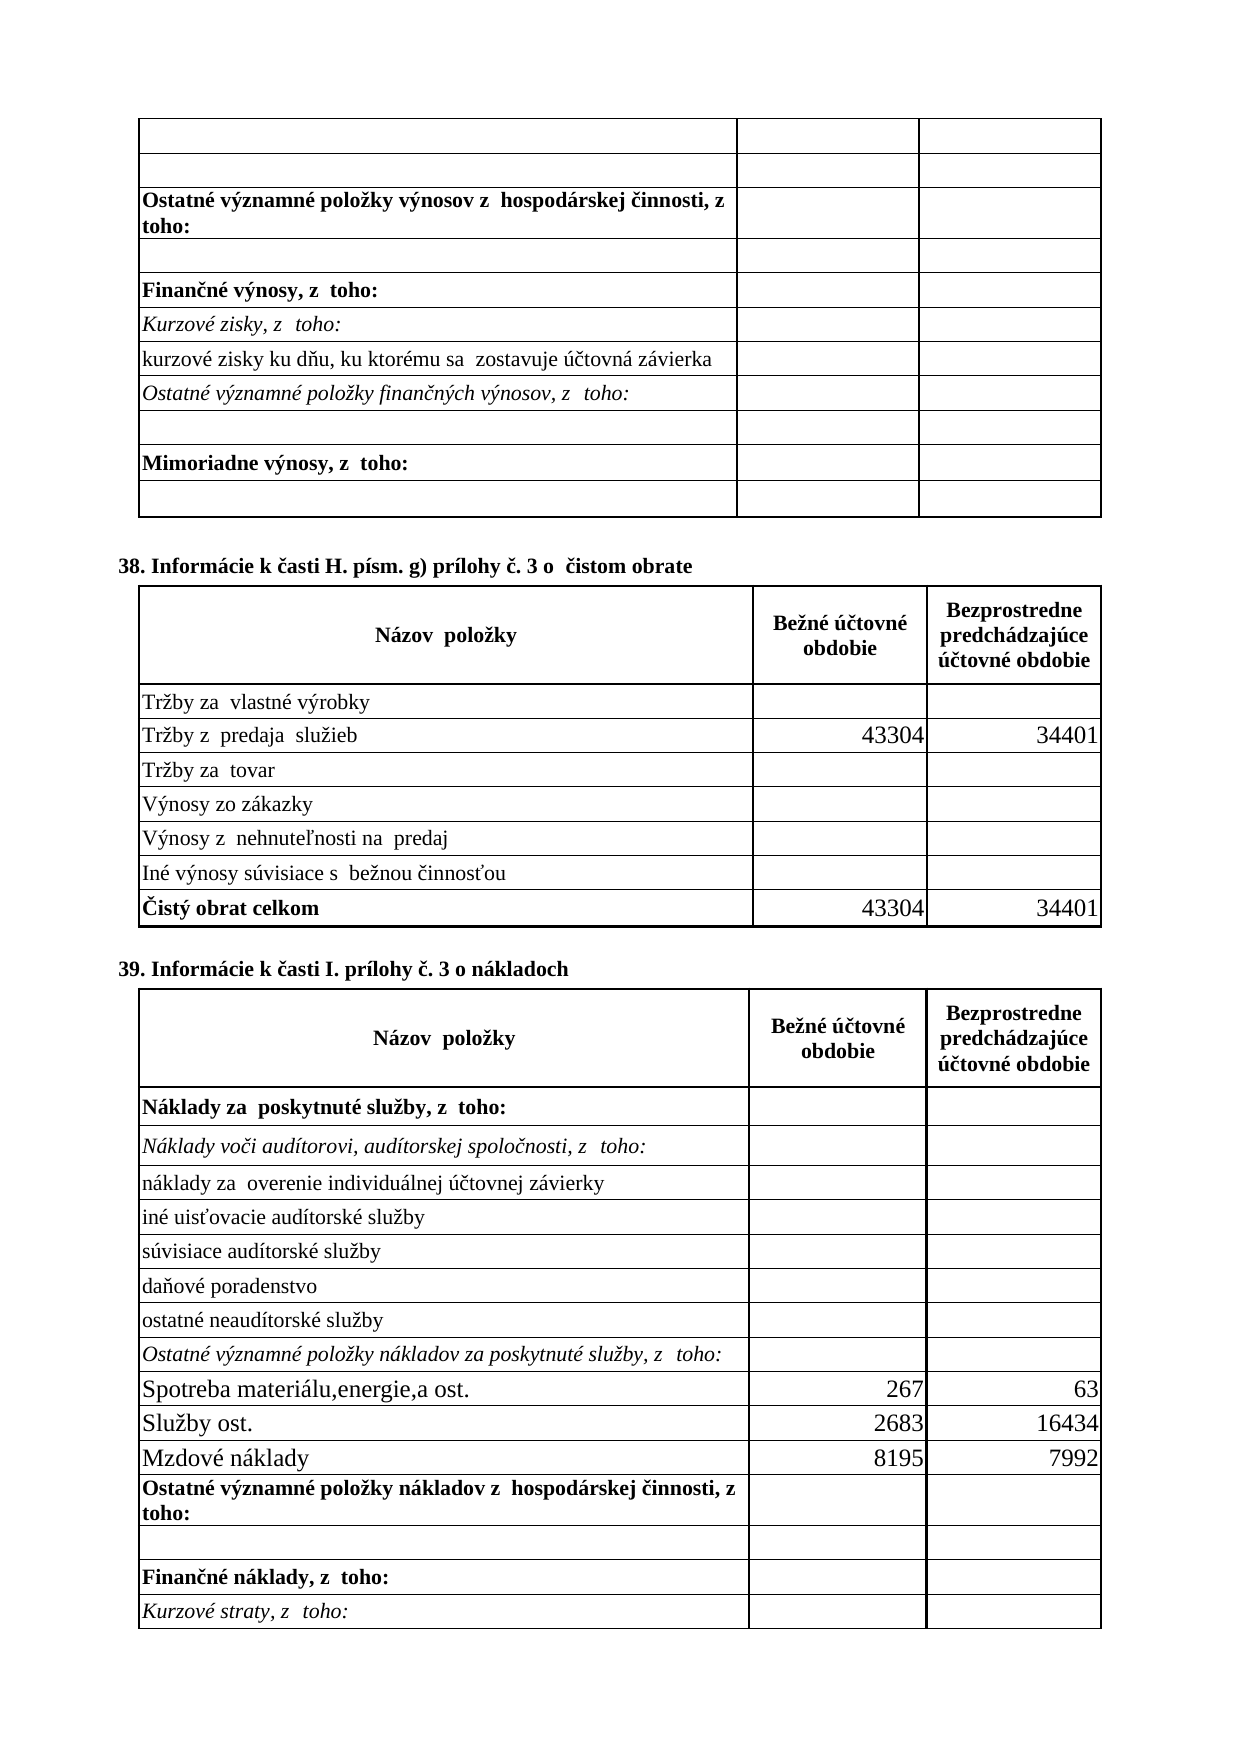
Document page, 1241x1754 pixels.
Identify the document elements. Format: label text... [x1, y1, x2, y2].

table_cell [928, 1560, 1100, 1594]
table_cell 267 [750, 1372, 925, 1405]
table_cell [140, 1526, 748, 1559]
table_cell [750, 1088, 925, 1125]
table_cell [140, 411, 736, 444]
table_cell [928, 856, 1100, 889]
table_cell Ostatné významné položky nákladov za poskytnuté služby, z toho: [140, 1338, 748, 1371]
table_cell [750, 1303, 925, 1337]
table_cell Tržby za tovar [140, 753, 752, 786]
text 38. Informácie k časti H. písm. g) prílohy č. 3 o čistom obrate [118, 553, 1122, 578]
table_cell [738, 154, 918, 187]
table_cell 43304 [754, 719, 926, 752]
table_cell [928, 1303, 1100, 1337]
table_cell [920, 376, 1100, 410]
table_cell [928, 1166, 1100, 1199]
table_cell [928, 1338, 1100, 1371]
table_cell [750, 1235, 925, 1268]
table_cell [754, 685, 926, 717]
table_cell 43304 [754, 890, 926, 925]
table_cell daňové poradenstvo [140, 1269, 748, 1302]
table_cell [920, 308, 1100, 341]
table_cell Spotreba materiálu,energie,a ost. [140, 1372, 748, 1405]
table_cell [928, 822, 1100, 855]
table_cell Tržby z predaja služieb [140, 719, 752, 752]
table_cell [928, 1235, 1100, 1268]
table_cell 63 [928, 1372, 1100, 1405]
table_cell [928, 1088, 1100, 1125]
table_cell Náklady za poskytnuté služby, z toho: [140, 1088, 748, 1125]
table_cell [920, 481, 1100, 516]
table_cell [754, 753, 926, 786]
table_cell [928, 1269, 1100, 1302]
table_cell [140, 154, 736, 187]
table_cell [928, 1200, 1100, 1233]
table_cell Kurzové zisky, z toho: [140, 308, 736, 341]
table_cell kurzové zisky ku dňu, ku ktorému sa zostavuje účtovná závierka [140, 342, 736, 375]
table_cell Finančné výnosy, z toho: [140, 273, 736, 307]
table_cell 2683 [750, 1406, 925, 1440]
table_cell Ostatné významné položky nákladov z hospodárskej činnosti, z toho: [140, 1475, 748, 1525]
table_cell Služby ost. [140, 1406, 748, 1440]
table_header Bezprostredne predchádzajúce účtovné obdobie [928, 587, 1100, 683]
table_cell [738, 376, 918, 410]
table_cell [738, 308, 918, 341]
table_cell Kurzové straty, z toho: [140, 1595, 748, 1628]
table_header Bezprostredne predchádzajúce účtovné obdobie [928, 990, 1100, 1086]
table_cell 34401 [928, 890, 1100, 925]
table_cell Ostatné významné položky finančných výnosov, z toho: [140, 376, 736, 410]
table_cell náklady za overenie individuálnej účtovnej závierky [140, 1166, 748, 1199]
table_cell [920, 445, 1100, 480]
table_cell 16434 [928, 1406, 1100, 1440]
table_cell [754, 787, 926, 821]
table_cell [750, 1595, 925, 1628]
table_cell Ostatné významné položky výnosov z hospodárskej činnosti, z toho: [140, 188, 736, 238]
table_cell Iné výnosy súvisiace s bežnou činnosťou [140, 856, 752, 889]
table_cell súvisiace audítorské služby [140, 1235, 748, 1268]
table_cell [928, 753, 1100, 786]
text 39. Informácie k časti I. prílohy č. 3 o nákladoch [118, 956, 1122, 981]
table_cell [738, 411, 918, 444]
table_cell [920, 411, 1100, 444]
table_cell [928, 1526, 1100, 1559]
table_cell [750, 1200, 925, 1233]
table_cell [738, 239, 918, 272]
table_cell [750, 1269, 925, 1302]
table_cell [750, 1126, 925, 1165]
table_cell [928, 1595, 1100, 1628]
table_cell Mimoriadne výnosy, z toho: [140, 445, 736, 480]
table_cell [738, 273, 918, 307]
table_header Bežné účtovné obdobie [754, 587, 926, 683]
table_cell [920, 188, 1100, 238]
table_cell Mzdové náklady [140, 1441, 748, 1474]
table_cell [738, 342, 918, 375]
table_cell [754, 856, 926, 889]
table_header Názov položky [140, 587, 752, 683]
table_cell [928, 787, 1100, 821]
table_cell [738, 445, 918, 480]
table_cell Náklady voči audítorovi, audítorskej spoločnosti, z toho: [140, 1126, 748, 1165]
table_cell 34401 [928, 719, 1100, 752]
table_cell [750, 1475, 925, 1525]
table_cell 7992 [928, 1441, 1100, 1474]
table_cell iné uisťovacie audítorské služby [140, 1200, 748, 1233]
table_header Bežné účtovné obdobie [750, 990, 925, 1086]
table_cell [920, 239, 1100, 272]
table_cell [920, 273, 1100, 307]
table_cell [928, 1126, 1100, 1165]
table_cell [920, 154, 1100, 187]
table_cell [738, 119, 918, 152]
table_cell [140, 239, 736, 272]
table_cell Výnosy zo zákazky [140, 787, 752, 821]
table_cell [750, 1526, 925, 1559]
table_cell 8195 [750, 1441, 925, 1474]
table_cell [928, 685, 1100, 717]
table_cell [928, 1475, 1100, 1525]
table_cell [140, 481, 736, 516]
table_header Názov položky [140, 990, 748, 1086]
table_cell [920, 119, 1100, 152]
table_cell Finančné náklady, z toho: [140, 1560, 748, 1594]
table_cell Čistý obrat celkom [140, 890, 752, 925]
table_cell [750, 1560, 925, 1594]
table_cell [738, 481, 918, 516]
table_cell [140, 119, 736, 152]
table_cell Tržby za vlastné výrobky [140, 685, 752, 717]
table_cell [738, 188, 918, 238]
table_cell [750, 1338, 925, 1371]
table_cell [920, 342, 1100, 375]
table_cell [750, 1166, 925, 1199]
table_cell Výnosy z nehnuteľnosti na predaj [140, 822, 752, 855]
table_cell ostatné neaudítorské služby [140, 1303, 748, 1337]
table_cell [754, 822, 926, 855]
